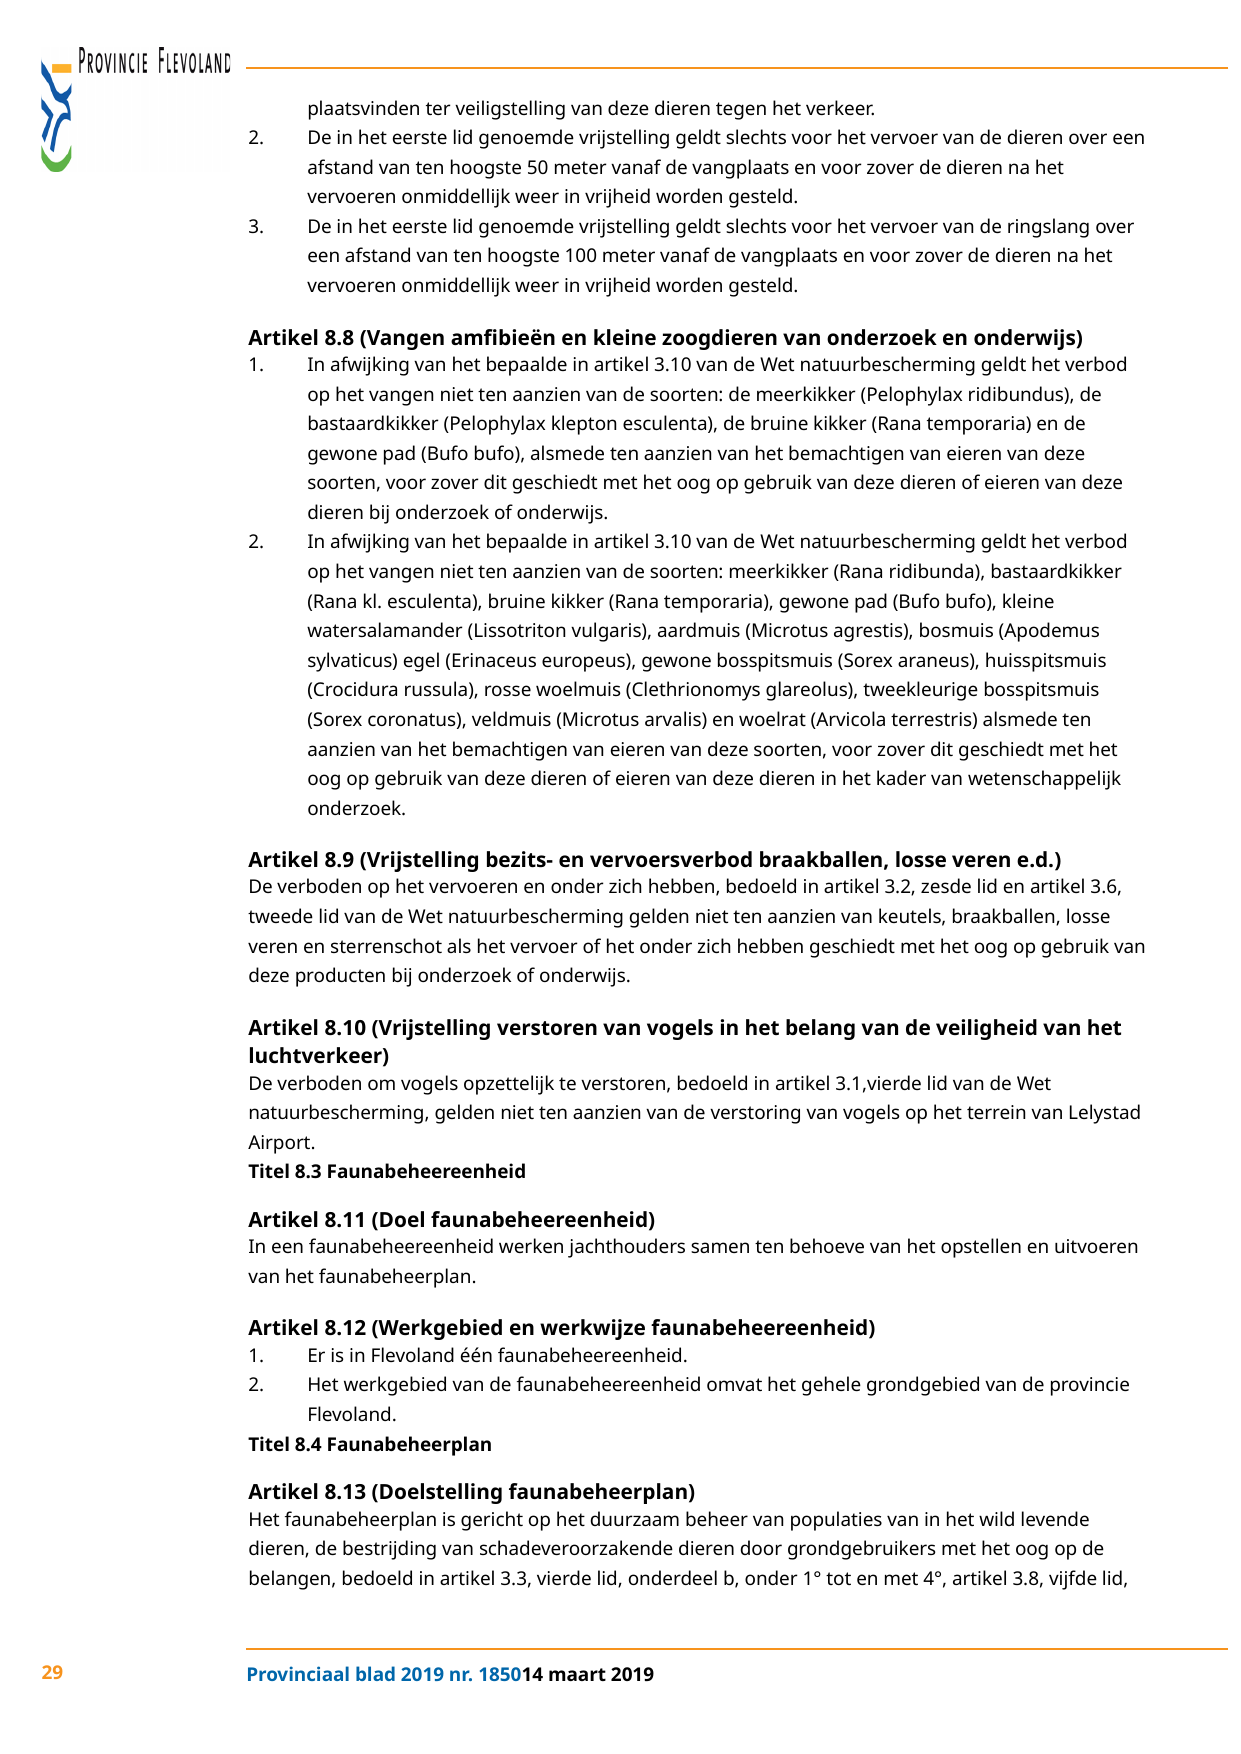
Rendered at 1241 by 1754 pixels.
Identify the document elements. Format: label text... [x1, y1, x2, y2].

text De verboden om vogels opzettelijk te verstoren, bedoeld in artikel 3.1,vierde lid van de Wet natuurbescherming, gelden niet ten aanzien van de verstoring van vogels op het terrein van Lelystad Airport. [248, 1070, 1152, 1155]
list De in het eerste lid genoemde vrijstelling geldt slechts voor het vervoer van de ringslang over een afstand van ten hoogste 100 meter vanaf de vangplaats en voor zover de dieren na het vervoeren onmiddellijk weer in vrijheid worden gesteld. [248, 213, 1152, 298]
text Het faunabeheerplan is gericht op het duurzaam beheer van populaties van in het wild levende dieren, de bestrijding van schadeveroorzakende dieren door grondgebruikers met het oog op de belangen, bedoeld in artikel 3.3, vierde lid, onderdeel b, onder 1° tot en met 4°, artikel 3.8, vijfde lid, [248, 1506, 1152, 1591]
text Artikel 8.12 (Werkgebied en werkwijze faunabeheereenheid) [248, 1313, 1152, 1342]
list De in het eerste lid genoemde vrijstelling geldt slechts voor het vervoer van de dieren over een afstand van ten hoogste 50 meter vanaf de vangplaats en voor zover de dieren na het vervoeren onmiddellijk weer in vrijheid worden gesteld. [248, 124, 1152, 209]
list Er is in Flevoland één faunabeheereenheid. [248, 1342, 1152, 1368]
text Artikel 8.13 (Doelstelling faunabeheerplan) [248, 1477, 1152, 1506]
text Artikel 8.11 (Doel faunabeheereenheid) [248, 1205, 1152, 1233]
text Artikel 8.9 (Vrijstelling bezits- en vervoersverbod braakballen, losse veren e.d.) [248, 845, 1152, 874]
text Artikel 8.8 (Vangen amfibieën en kleine zoogdieren van onderzoek en onderwijs) [248, 323, 1152, 351]
list In afwijking van het bepaalde in artikel 3.10 van de Wet natuurbescherming geldt het verbod op het vangen niet ten aanzien van de soorten: meerkikker (Rana ridibunda), bastaardkikker (Rana kl. esculenta), bruine kikker (Rana temporaria), gewone pad (Bufo bufo), kleine watersalamander (Lissotriton vulgaris), aardmuis (Microtus agrestis), bosmuis (Apodemus sylvaticus) egel (Erinaceus europeus), gewone bosspitsmuis (Sorex araneus), huisspitsmuis (Crocidura russula), rosse woelmuis (Clethrionomys glareolus), tweekleurige bosspitsmuis (Sorex coronatus), veldmuis (Microtus arvalis) en woelrat (Arvicola terrestris) alsmede ten aanzien van het bemachtigen van eieren van deze soorten, voor zover dit geschiedt met het oog op gebruik van deze dieren of eieren van deze dieren in het kader van wetenschappelijk onderzoek. [248, 529, 1152, 821]
list plaatsvinden ter veiligstelling van deze dieren tegen het verkeer. [248, 95, 1152, 121]
text Artikel 8.10 (Vrijstelling verstoren van vogels in het belang van de veiligheid van het luchtverkeer) [248, 1013, 1152, 1070]
list In afwijking van het bepaalde in artikel 3.10 van de Wet natuurbescherming geldt het verbod op het vangen niet ten aanzien van de soorten: de meerkikker (Pelophylax ridibundus), de bastaardkikker (Pelophylax klepton esculenta), de bruine kikker (Rana temporaria) en de gewone pad (Bufo bufo), alsmede ten aanzien van het bemachtigen van eieren van deze soorten, voor zover dit geschiedt met het oog op gebruik van deze dieren of eieren van deze dieren bij onderzoek of onderwijs. [248, 351, 1152, 525]
text In een faunabeheereenheid werken jachthouders samen ten behoeve van het opstellen en uitvoeren van het faunabeheerplan. [248, 1233, 1152, 1289]
picture [41, 47, 231, 172]
text Titel 8.3 Faunabeheereenheid [248, 1158, 1152, 1184]
text De verboden op het vervoeren en onder zich hebben, bedoeld in artikel 3.2, zesde lid en artikel 3.6, tweede lid van de Wet natuurbescherming gelden niet ten aanzien van keutels, braakballen, losse veren en sterrenschot als het vervoer of het onder zich hebben geschiedt met het oog op gebruik van deze producten bij onderzoek of onderwijs. [248, 874, 1152, 988]
list Het werkgebied van de faunabeheereenheid omvat het gehele grondgebied van de provincie Flevoland. [248, 1372, 1152, 1427]
text Titel 8.4 Faunabeheerplan [248, 1431, 1152, 1456]
